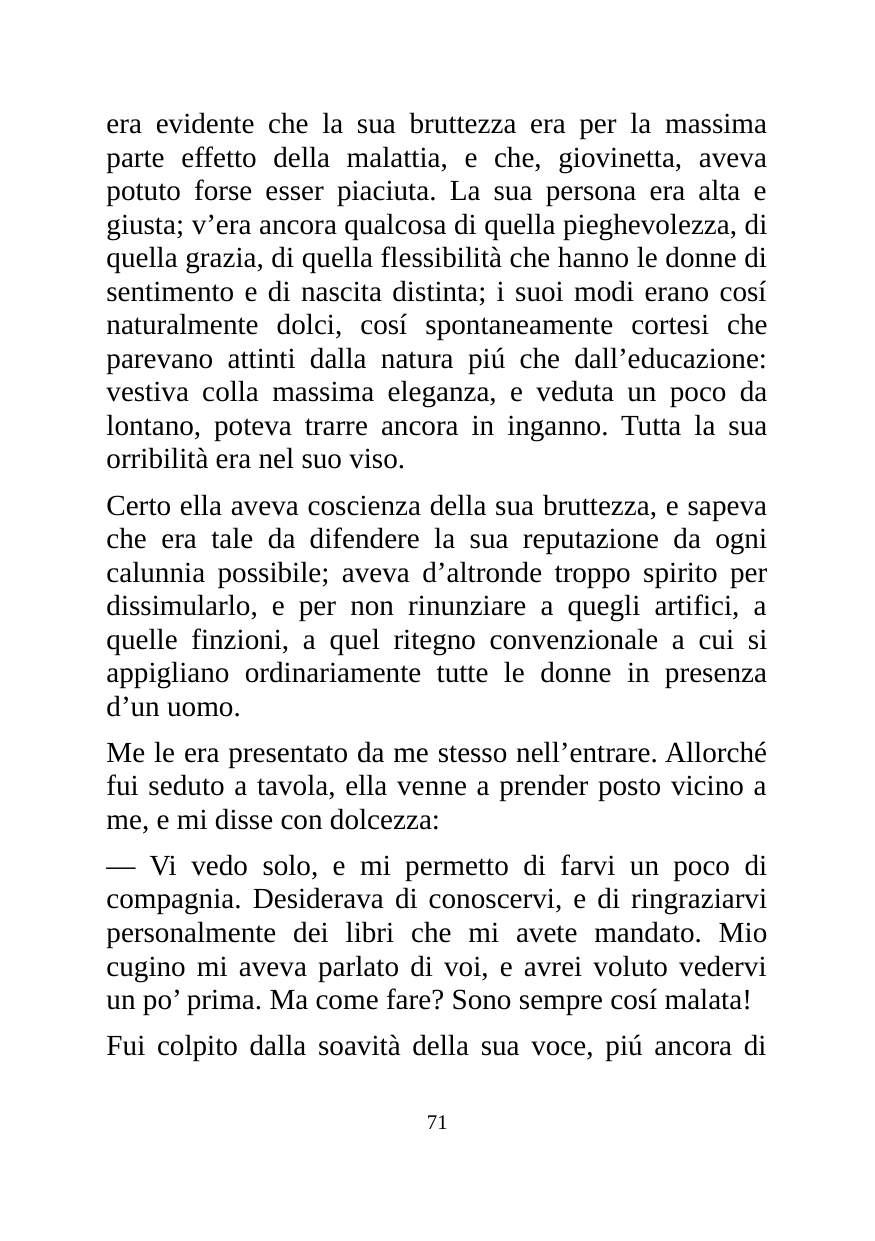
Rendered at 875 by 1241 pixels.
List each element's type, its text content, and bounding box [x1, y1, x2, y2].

text — Vi vedo solo, e mi permetto di farvi un poco di compagnia. Desiderava di conoscervi, e di ringraziarvi personalmente dei libri che mi avete mandato. Mio cugino mi aveva parlato di voi, e avrei voluto vedervi un po’ prima. Ma come fare? Sono sempre cosí malata! [106, 848, 768, 1016]
text era evidente che la sua bruttezza era per la massima parte effetto della malattia, e che, giovinetta, aveva potuto forse esser piaciuta. La sua persona era alta e giusta; v’era ancora qualcosa di quella pieghevolezza, di quella grazia, di quella flessibilità che hanno le donne di sentimento e di nascita distinta; i suoi modi erano cosí naturalmente dolci, cosí spontaneamente cortesi che parevano attinti dalla natura piú che dall’educazione: vestiva colla massima eleganza, e veduta un poco da lontano, poteva trarre ancora in inganno. Tutta la sua orribilità era nel suo viso. [106, 106, 768, 475]
text Me le era presentato da me stesso nell’entrare. Allorché fui seduto a tavola, ella venne a prender posto vicino a me, e mi disse con dolcezza: [106, 735, 768, 836]
text Certo ella aveva coscienza della sua bruttezza, e sapeva che era tale da difendere la sua reputazione da ogni calunnia possibile; aveva d’altronde troppo spirito per dissimularlo, e per non rinunziare a quegli artifici, a quelle finzioni, a quel ritegno convenzionale a cui si appigliano ordinariamente tutte le donne in presenza d’un uomo. [106, 488, 768, 722]
text Fui colpito dalla soavità della sua voce, piú ancora di [106, 1028, 768, 1062]
